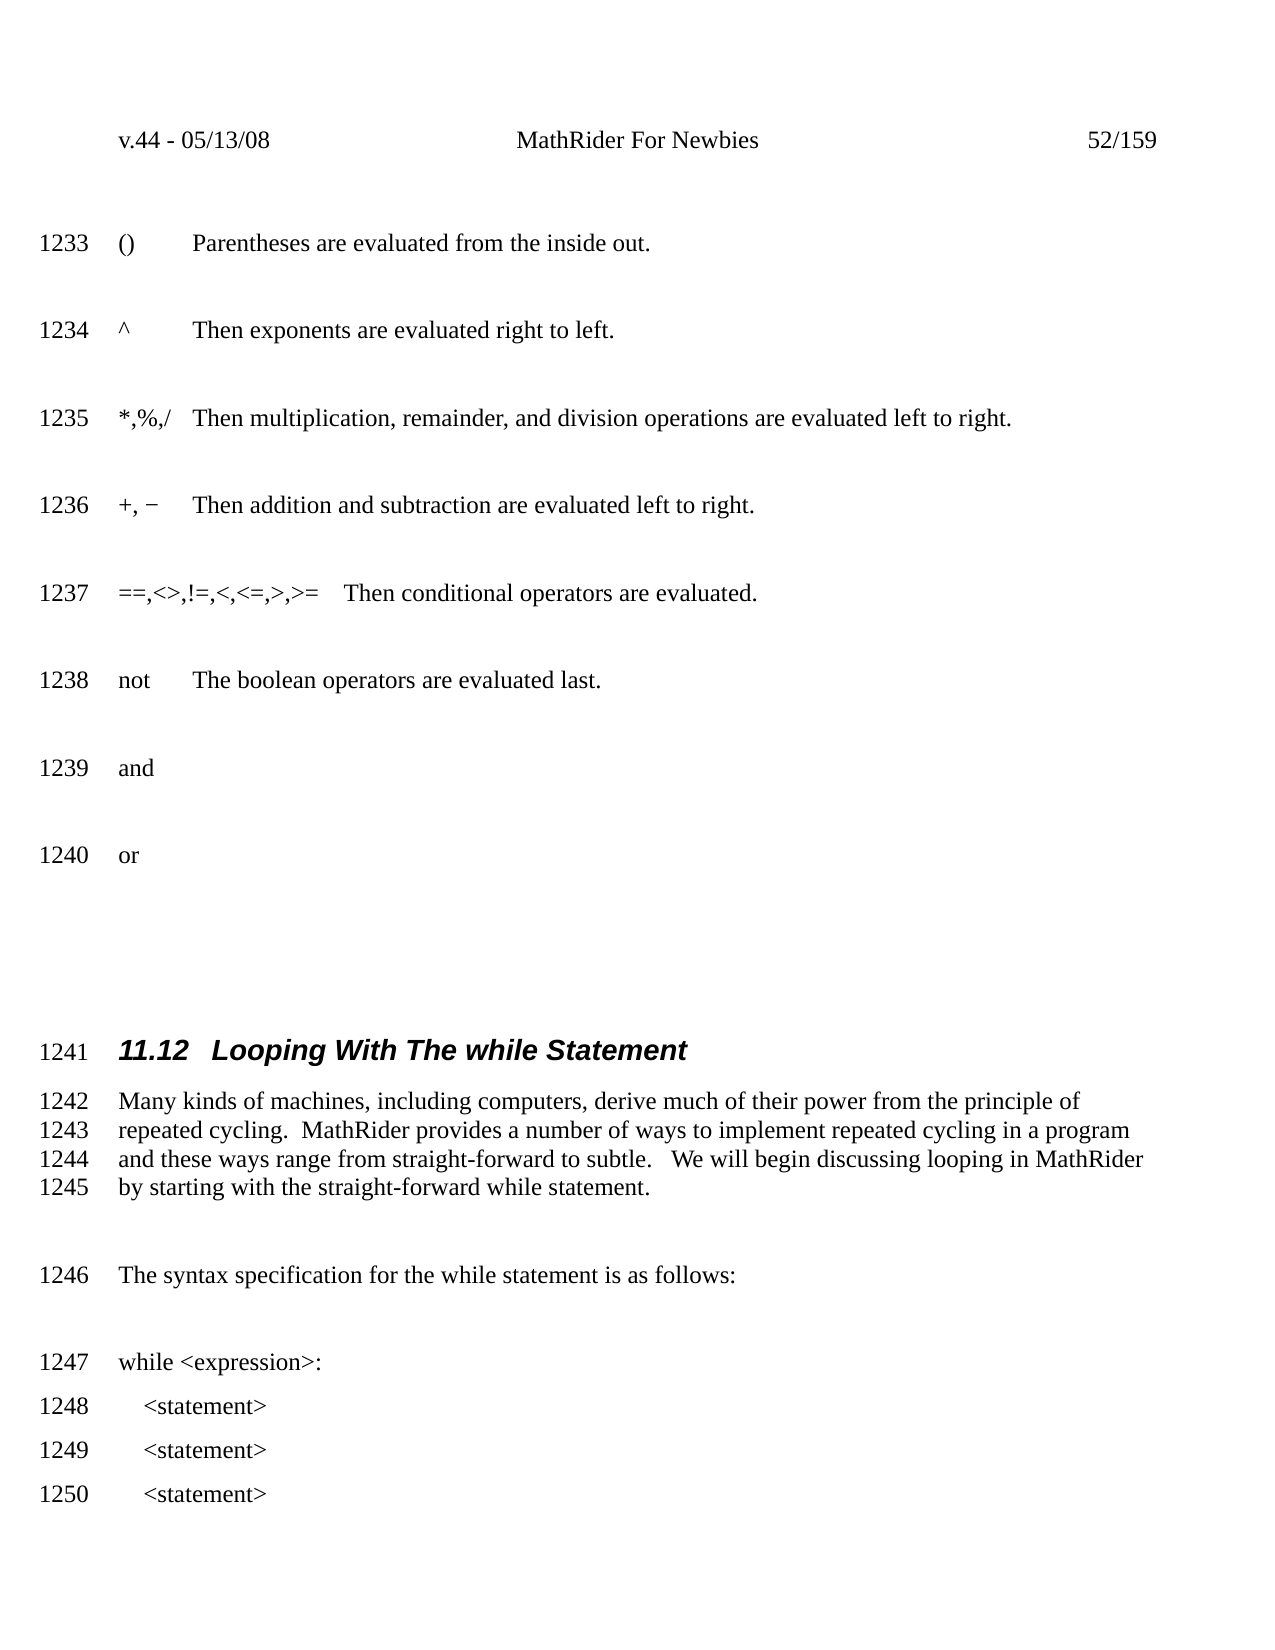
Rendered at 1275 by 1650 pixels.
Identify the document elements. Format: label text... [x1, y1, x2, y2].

text +, − Then addition and subtraction are evaluated left to right. [118, 490, 1157, 519]
text The syntax specification for the while statement is as follows: [118, 1260, 1157, 1289]
text Many kinds of machines, including computers, derive much of their power from the principle of repeated cycling. MathRider provides a number of ways to implement repeated cycling in a program and these ways range from straight-forward to subtle. We will begin discussing looping in MathRider by starting with the straight-forward while statement. [118, 1086, 1157, 1201]
text or [118, 840, 1157, 869]
text ^ Then exponents are evaluated right to left. [118, 315, 1157, 344]
text not The boolean operators are evaluated last. [118, 665, 1157, 694]
text <statement> [118, 1391, 1157, 1420]
subtitle Looping With The while Statement [118, 1033, 1157, 1066]
text *,%,/ Then multiplication, remainder, and division operations are evaluated left to right. [118, 403, 1157, 431]
text <statement> [118, 1435, 1157, 1464]
text ==,<>,!=,<,<=,>,>= Then conditional operators are evaluated. [118, 578, 1157, 606]
text while <expression>: [118, 1347, 1157, 1376]
text and [118, 753, 1157, 781]
text <statement> [118, 1479, 1157, 1507]
text () Parentheses are evaluated from the inside out. [118, 228, 1157, 256]
